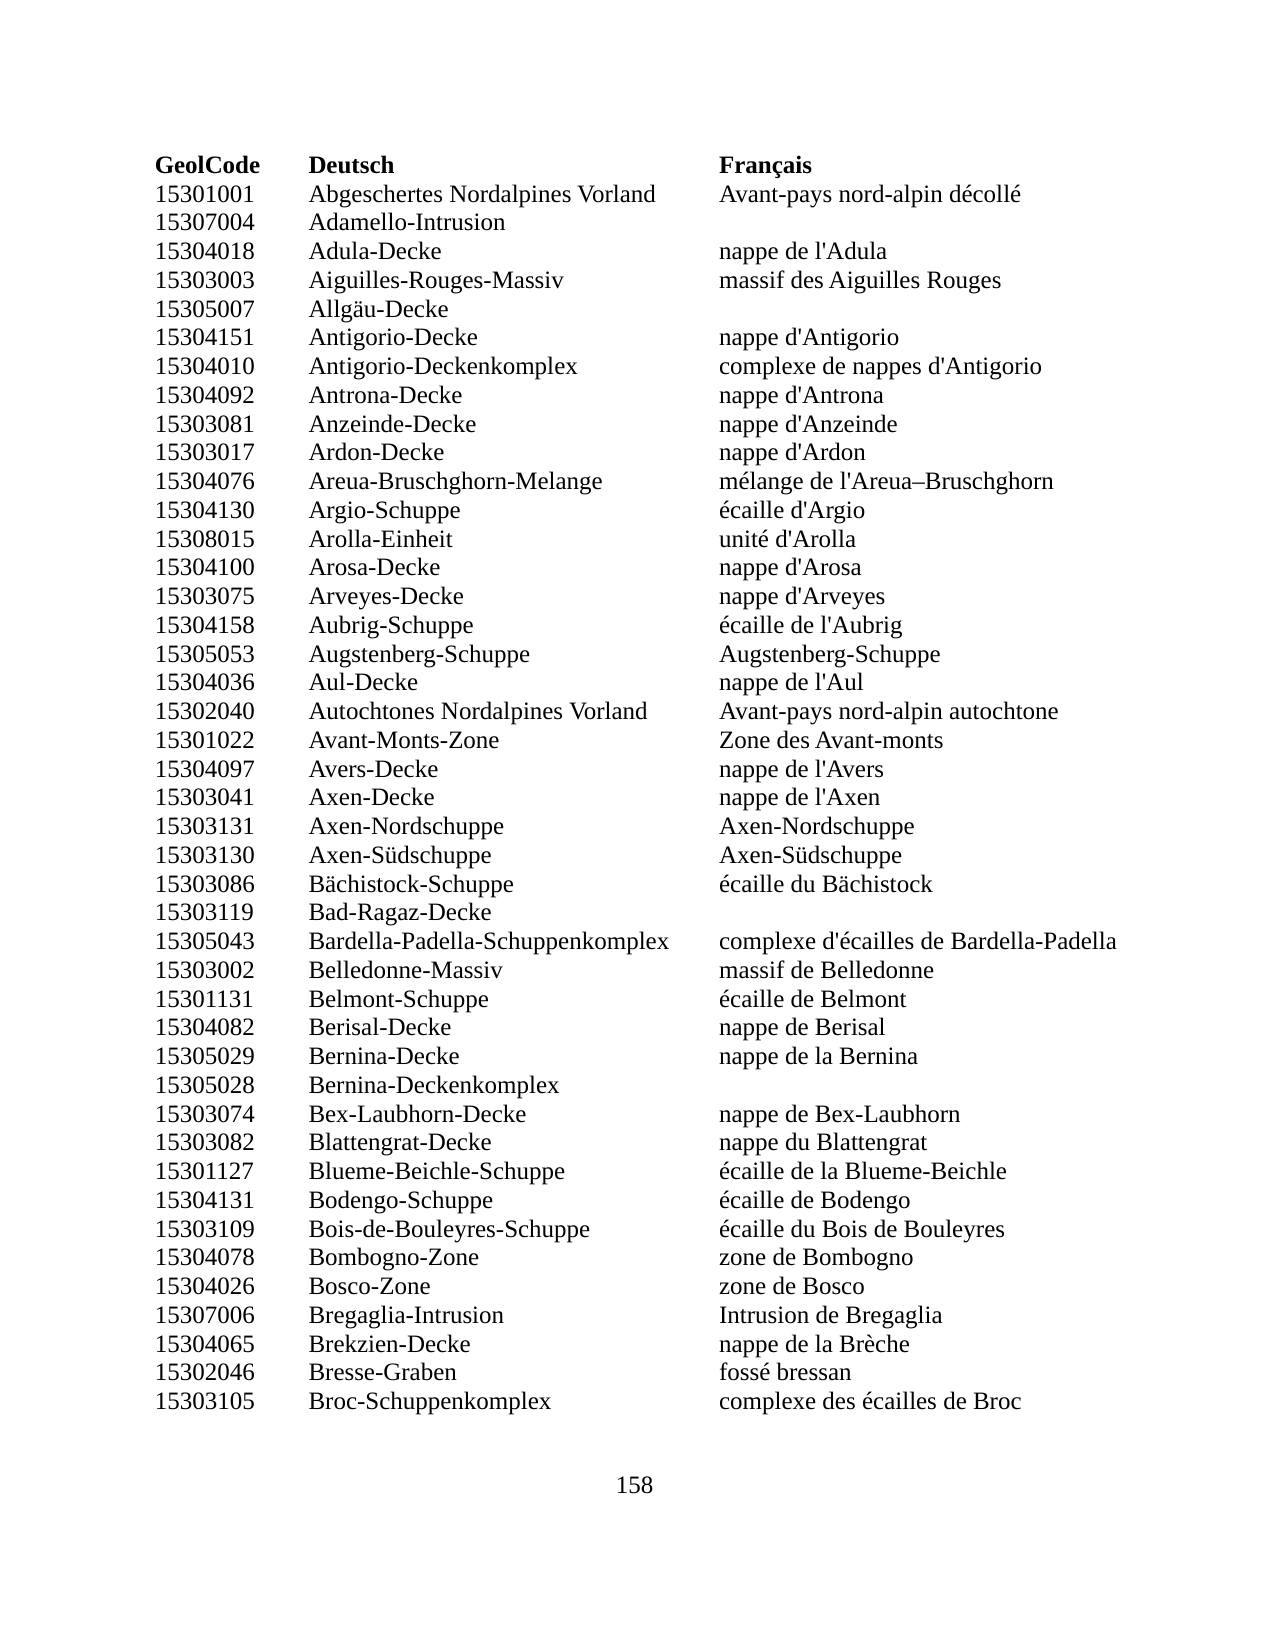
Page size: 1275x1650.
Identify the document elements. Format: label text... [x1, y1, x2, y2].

table_cell nappe de Berisal [714, 1013, 1125, 1041]
table_cell 15304131 [150, 1185, 304, 1214]
table_cell Bregaglia-Intrusion [304, 1300, 714, 1329]
table_cell nappe de l'Axen [714, 783, 1125, 811]
table_cell 15304036 [150, 668, 304, 696]
table_cell Axen-Nordschuppe [304, 811, 714, 840]
table_cell 15304092 [150, 380, 304, 409]
table_cell mélange de l'Areua–Bruschghorn [714, 466, 1125, 495]
table_cell écaille d'Argio [714, 495, 1125, 524]
table_cell Argio-Schuppe [304, 495, 714, 524]
table_cell Blueme-Beichle-Schuppe [304, 1156, 714, 1185]
table_cell Autochtones Nordalpines Vorland [304, 696, 714, 725]
table_cell 15304018 [150, 236, 304, 265]
table_cell Areua-Bruschghorn-Melange [304, 466, 714, 495]
table_cell 15308015 [150, 524, 304, 552]
table_cell écaille de Bodengo [714, 1185, 1125, 1214]
table_cell Bex-Laubhorn-Decke [304, 1099, 714, 1127]
table_cell Antrona-Decke [304, 380, 714, 409]
table_cell Belledonne-Massiv [304, 955, 714, 984]
table_cell nappe d'Antrona [714, 380, 1125, 409]
table_cell nappe d'Arveyes [714, 581, 1125, 610]
table_cell complexe de nappes d'Antigorio [714, 351, 1125, 380]
table_cell 15303119 [150, 898, 304, 926]
table_cell Axen-Nordschuppe [714, 811, 1125, 840]
table_cell Axen-Südschuppe [304, 840, 714, 869]
table_header GeolCode [150, 150, 304, 179]
table_cell 15302040 [150, 696, 304, 725]
table_cell 15307006 [150, 1300, 304, 1329]
table_cell nappe du Blattengrat [714, 1128, 1125, 1156]
table_cell 15304078 [150, 1243, 304, 1271]
table_cell 15303074 [150, 1099, 304, 1127]
table_cell zone de Bombogno [714, 1243, 1125, 1271]
table_cell 15304100 [150, 553, 304, 581]
table_cell écaille de la Blueme-Beichle [714, 1156, 1125, 1185]
table_cell Adamello-Intrusion [304, 208, 714, 236]
table_cell Bois-de-Bouleyres-Schuppe [304, 1214, 714, 1242]
table_cell complexe d'écailles de Bardella-Padella [714, 926, 1125, 955]
table_cell Broc-Schuppenkomplex [304, 1386, 714, 1415]
table_cell nappe de Bex-Laubhorn [714, 1099, 1125, 1127]
table_cell Brekzien-Decke [304, 1329, 714, 1357]
table_cell Zone des Avant-monts [714, 725, 1125, 754]
table_cell nappe de la Bernina [714, 1041, 1125, 1070]
table_cell complexe des écailles de Broc [714, 1386, 1125, 1415]
table_cell Aul-Decke [304, 668, 714, 696]
table_cell nappe d'Anzeinde [714, 409, 1125, 437]
table_header Deutsch [304, 150, 714, 179]
table_cell 15304026 [150, 1271, 304, 1300]
table_cell 15303082 [150, 1128, 304, 1156]
table_cell écaille du Bois de Bouleyres [714, 1214, 1125, 1242]
table_cell 15301022 [150, 725, 304, 754]
table_cell 15303109 [150, 1214, 304, 1242]
table_header Français [714, 150, 1125, 179]
table_cell écaille de l'Aubrig [714, 610, 1125, 639]
table_cell Avant-pays nord-alpin autochtone [714, 696, 1125, 725]
table_cell 15302046 [150, 1358, 304, 1386]
table_cell 15304082 [150, 1013, 304, 1041]
table_cell 15305028 [150, 1070, 304, 1099]
table_cell fossé bressan [714, 1358, 1125, 1386]
table_cell 15303130 [150, 840, 304, 869]
table_cell Arosa-Decke [304, 553, 714, 581]
table_cell 15301131 [150, 984, 304, 1012]
table_cell 15301127 [150, 1156, 304, 1185]
table_cell 15303002 [150, 955, 304, 984]
table_cell Bernina-Deckenkomplex [304, 1070, 714, 1099]
table_cell 15303105 [150, 1386, 304, 1415]
table_cell unité d'Arolla [714, 524, 1125, 552]
table_cell Antigorio-Deckenkomplex [304, 351, 714, 380]
table_cell Axen-Decke [304, 783, 714, 811]
table_cell Bresse-Graben [304, 1358, 714, 1386]
table_cell [714, 1070, 1125, 1099]
table_cell Anzeinde-Decke [304, 409, 714, 437]
table_cell nappe de l'Adula [714, 236, 1125, 265]
table_cell 15305053 [150, 639, 304, 667]
table_cell Avers-Decke [304, 754, 714, 782]
table_cell [714, 294, 1125, 322]
table_cell nappe d'Arosa [714, 553, 1125, 581]
table_cell [714, 898, 1125, 926]
table_cell Augstenberg-Schuppe [714, 639, 1125, 667]
table_cell [714, 208, 1125, 236]
table_cell 15303131 [150, 811, 304, 840]
table_cell Axen-Südschuppe [714, 840, 1125, 869]
table_cell Blattengrat-Decke [304, 1128, 714, 1156]
table_cell Belmont-Schuppe [304, 984, 714, 1012]
table_cell Avant-pays nord-alpin décollé [714, 179, 1125, 207]
table_cell massif de Belledonne [714, 955, 1125, 984]
table_cell 15303017 [150, 438, 304, 466]
table_cell Antigorio-Decke [304, 323, 714, 351]
table_cell 15304151 [150, 323, 304, 351]
table_cell 15304076 [150, 466, 304, 495]
table_cell Bombogno-Zone [304, 1243, 714, 1271]
table_cell massif des Aiguilles Rouges [714, 265, 1125, 294]
table_cell 15304097 [150, 754, 304, 782]
table_cell nappe de l'Avers [714, 754, 1125, 782]
table_cell écaille du Bächistock [714, 869, 1125, 897]
table_cell 15301001 [150, 179, 304, 207]
table_cell 15303081 [150, 409, 304, 437]
table_cell Abgeschertes Nordalpines Vorland [304, 179, 714, 207]
table_cell 15305007 [150, 294, 304, 322]
table_cell nappe de la Brèche [714, 1329, 1125, 1357]
table_cell zone de Bosco [714, 1271, 1125, 1300]
table_cell Adula-Decke [304, 236, 714, 265]
table_cell 15304130 [150, 495, 304, 524]
table_cell Intrusion de Bregaglia [714, 1300, 1125, 1329]
table_cell 15303075 [150, 581, 304, 610]
table_cell Bächistock-Schuppe [304, 869, 714, 897]
table_cell 15303041 [150, 783, 304, 811]
table_cell Aubrig-Schuppe [304, 610, 714, 639]
table_cell nappe de l'Aul [714, 668, 1125, 696]
table_cell 15307004 [150, 208, 304, 236]
table_cell Aiguilles-Rouges-Massiv [304, 265, 714, 294]
table_cell Ardon-Decke [304, 438, 714, 466]
table_cell Avant-Monts-Zone [304, 725, 714, 754]
table_cell Bardella-Padella-Schuppenkomplex [304, 926, 714, 955]
table_cell 15303003 [150, 265, 304, 294]
table_cell nappe d'Antigorio [714, 323, 1125, 351]
table_cell nappe d'Ardon [714, 438, 1125, 466]
table_cell écaille de Belmont [714, 984, 1125, 1012]
table_cell Arolla-Einheit [304, 524, 714, 552]
table_cell Berisal-Decke [304, 1013, 714, 1041]
table_cell 15303086 [150, 869, 304, 897]
table_cell 15304010 [150, 351, 304, 380]
table_cell Bodengo-Schuppe [304, 1185, 714, 1214]
table_cell Bosco-Zone [304, 1271, 714, 1300]
table_cell Bad-Ragaz-Decke [304, 898, 714, 926]
table_cell Augstenberg-Schuppe [304, 639, 714, 667]
table_cell 15305043 [150, 926, 304, 955]
table_cell 15305029 [150, 1041, 304, 1070]
table_cell Allgäu-Decke [304, 294, 714, 322]
table_cell Arveyes-Decke [304, 581, 714, 610]
table_cell 15304158 [150, 610, 304, 639]
table_cell 15304065 [150, 1329, 304, 1357]
table_cell Bernina-Decke [304, 1041, 714, 1070]
